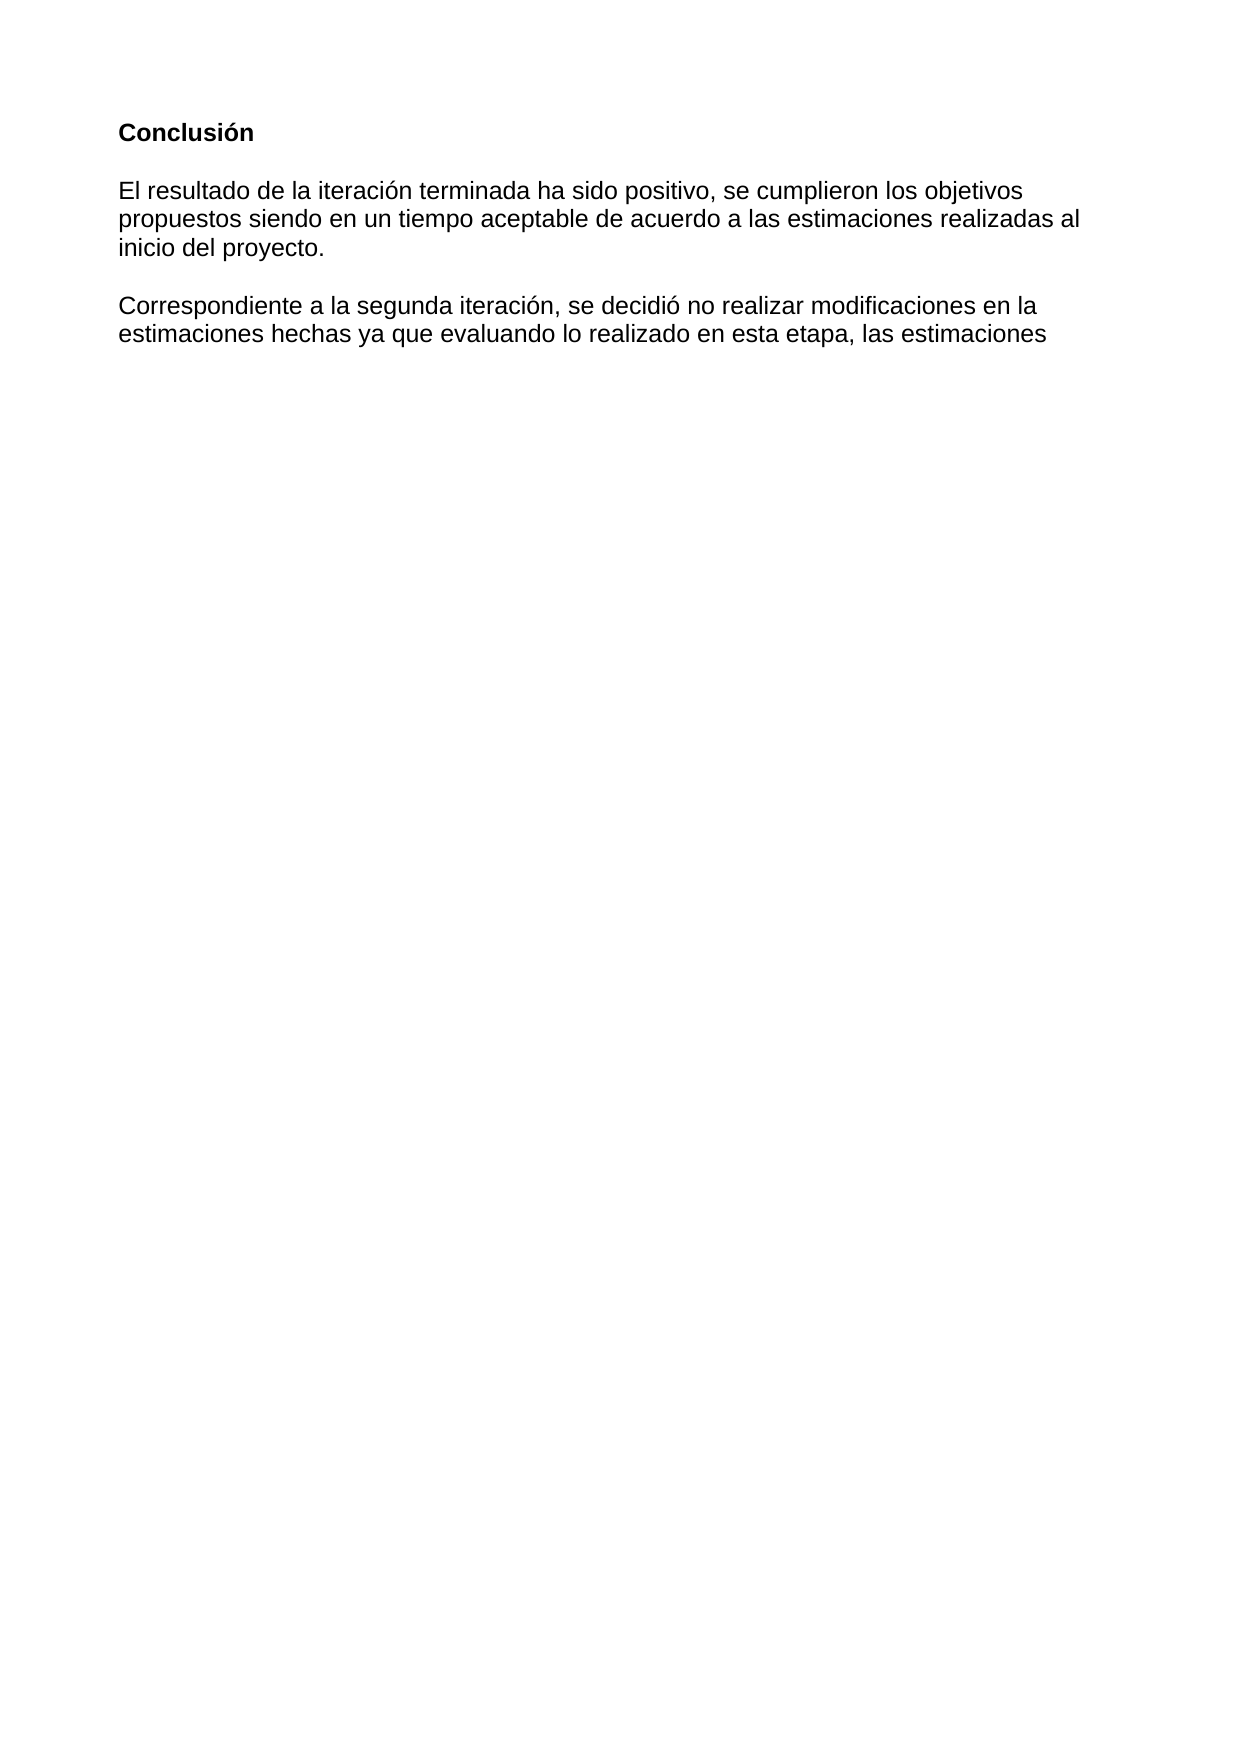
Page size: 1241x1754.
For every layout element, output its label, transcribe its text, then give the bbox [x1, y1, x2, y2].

text El resultado de la iteración terminada ha sido positivo, se cumplieron los objetivos propuestos siendo en un tiempo aceptable de acuerdo a las estimaciones realizadas al inicio del proyecto. [118, 176, 1122, 262]
text Conclusión [118, 118, 1122, 147]
text Correspondiente a la segunda iteración, se decidió no realizar modificaciones en la estimaciones hechas ya que evaluando lo realizado en esta etapa, las estimaciones [118, 291, 1122, 348]
